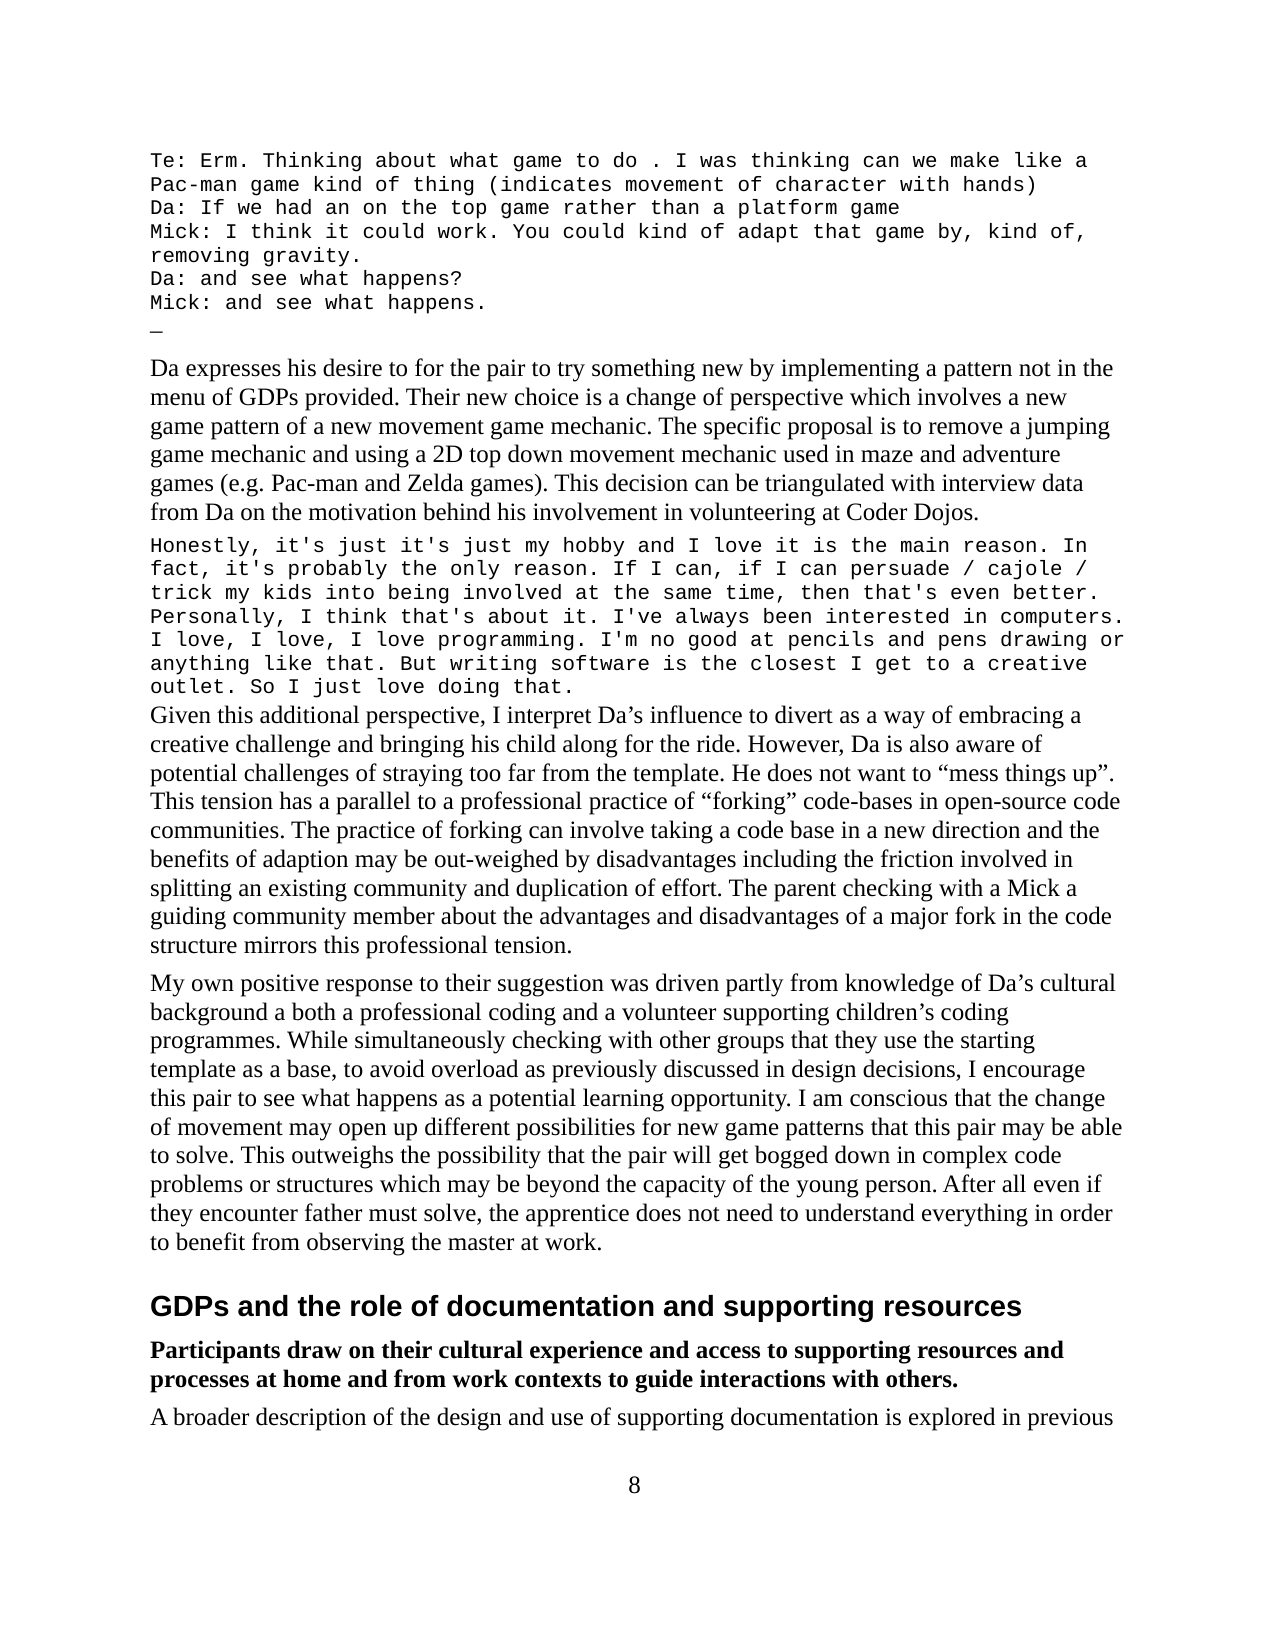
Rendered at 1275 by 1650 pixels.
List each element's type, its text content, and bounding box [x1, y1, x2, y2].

text My own positive response to their suggestion was driven partly from knowledge of Da’s cultural background a both a professional coding and a volunteer supporting children’s coding programmes. While simultaneously checking with other groups that they use the starting template as a base, to avoid overload as previously discussed in design decisions, I encourage this pair to see what happens as a potential learning opportunity. I am conscious that the change of movement may open up different possibilities for new game patterns that this pair may be able to solve. This outweighs the possibility that the pair will get bogged down in complex code problems or structures which may be beyond the capacity of the young person. After all even if they encounter father must solve, the apprentice does not need to understand everything in order to benefit from observing the master at work. [150, 968, 1125, 1255]
text Honestly, it's just it's just my hobby and I love it is the main reason. In fact, it's probably the only reason. If I can, if I can persuade / cajole / trick my kids into being involved at the same time, then that's even better. Personally, I think that's about it. I've always been interested in computers. I love, I love, I love programming. I'm no good at pencils and pens drawing or anything like that. But writing software is the closest I get to a creative outlet. So I just love doing that. [150, 535, 1125, 700]
text Given this additional perspective, I interpret Da’s influence to divert as a way of embracing a creative challenge and bringing his child along for the ride. However, Da is also aware of potential challenges of straying too far from the template. He does not want to “mess things up”. This tension has a parallel to a professional practice of “forking” code-bases in open-source code communities. The practice of forking can involve taking a code base in a new direction and the benefits of adaption may be out-weighed by disadvantages including the friction involved in splitting an existing community and duplication of effort. The parent checking with a Mick a guiding community member about the advantages and disadvantages of a major fork in the code structure mirrors this professional tension. [150, 700, 1125, 959]
text Participants draw on their cultural experience and access to supporting resources and processes at home and from work contexts to guide interactions with others. [150, 1335, 1125, 1393]
text Mick: and see what happens. [150, 292, 1125, 316]
text Te: Erm. Thinking about what game to do . I was thinking can we make like a Pac-man game kind of thing (indicates movement of character with hands) [150, 150, 1125, 197]
text A broader description of the design and use of supporting documentation is explored in previous [150, 1402, 1125, 1431]
text Mick: I think it could work. You could kind of adapt that game by, kind of, removing gravity. [150, 221, 1125, 268]
text Da expresses his desire to for the pair to try something new by implementing a pattern not in the menu of GDPs provided. Their new choice is a change of perspective which involves a new game pattern of a new movement game mechanic. The specific proposal is to remove a jumping game mechanic and using a 2D top down movement mechanic used in maze and adventure games (e.g. Pac-man and Zelda games). This decision can be triangulated with interview data from Da on the motivation behind his involvement in volunteering at Coder Dojos. [150, 353, 1125, 526]
text Da: If we had an on the top game rather than a platform game [150, 197, 1125, 221]
text – [150, 316, 1125, 344]
subtitle GDPs and the role of documentation and supporting resources [150, 1289, 1125, 1323]
text Da: and see what happens? [150, 268, 1125, 292]
